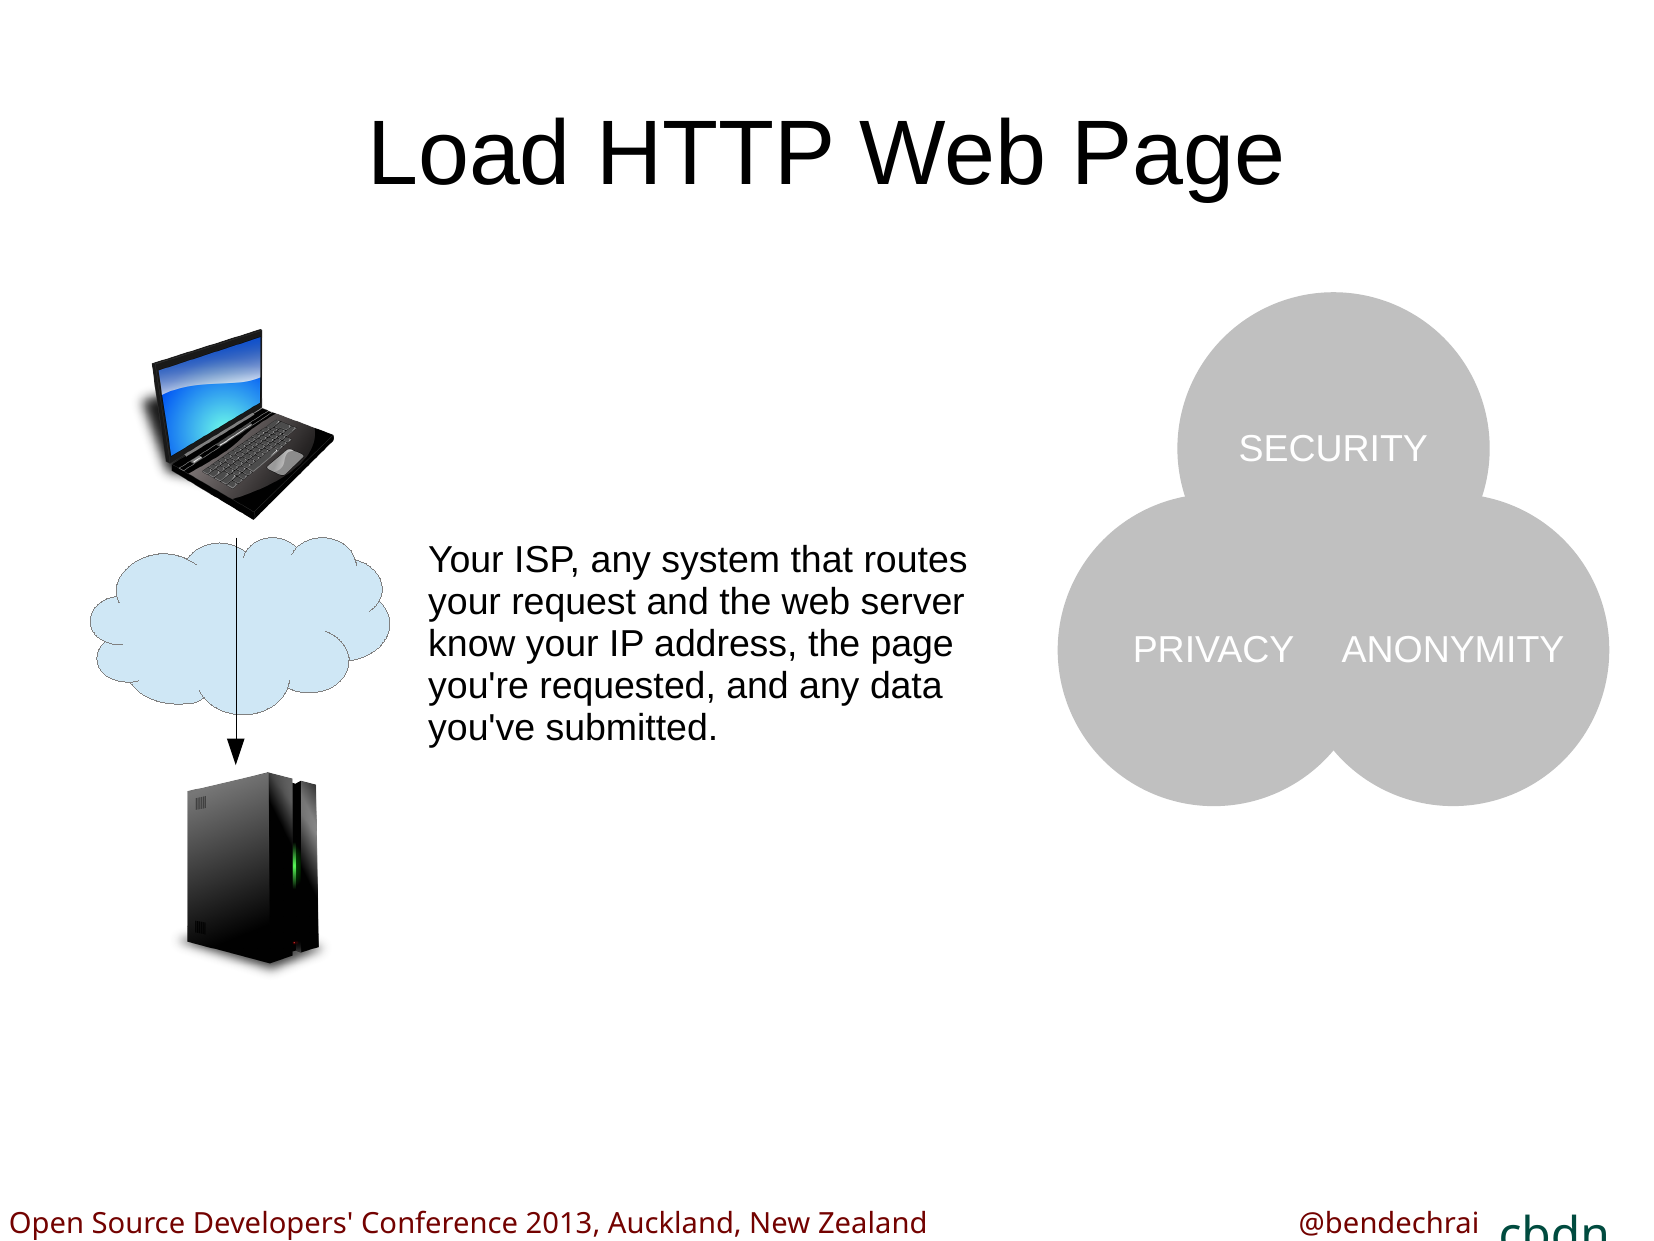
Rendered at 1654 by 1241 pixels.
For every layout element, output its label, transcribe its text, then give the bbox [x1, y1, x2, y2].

text_box @bendechrai [1283, 1194, 1483, 1241]
text_box Open Source Developers' Conference 2013, Auckland, New Zealand [0, 1194, 914, 1241]
text_box [914, 1198, 1283, 1241]
title Load HTTP Web Page [82, 49, 1571, 257]
text_box cbdn [1483, 1192, 1654, 1241]
text_box ANONYMITY [1299, 496, 1607, 804]
text_box SECURITY [1180, 295, 1487, 553]
text_box PRIVACY [1060, 496, 1333, 804]
text_box [90, 542, 236, 715]
text_box [914, 1219, 922, 1231]
picture [165, 772, 336, 981]
text_box Your ISP, any system that routes your request and the web server know your IP address, the page you're requested, and any data you've submitted. [413, 531, 1028, 757]
picture [129, 329, 334, 521]
text_box [237, 537, 390, 715]
